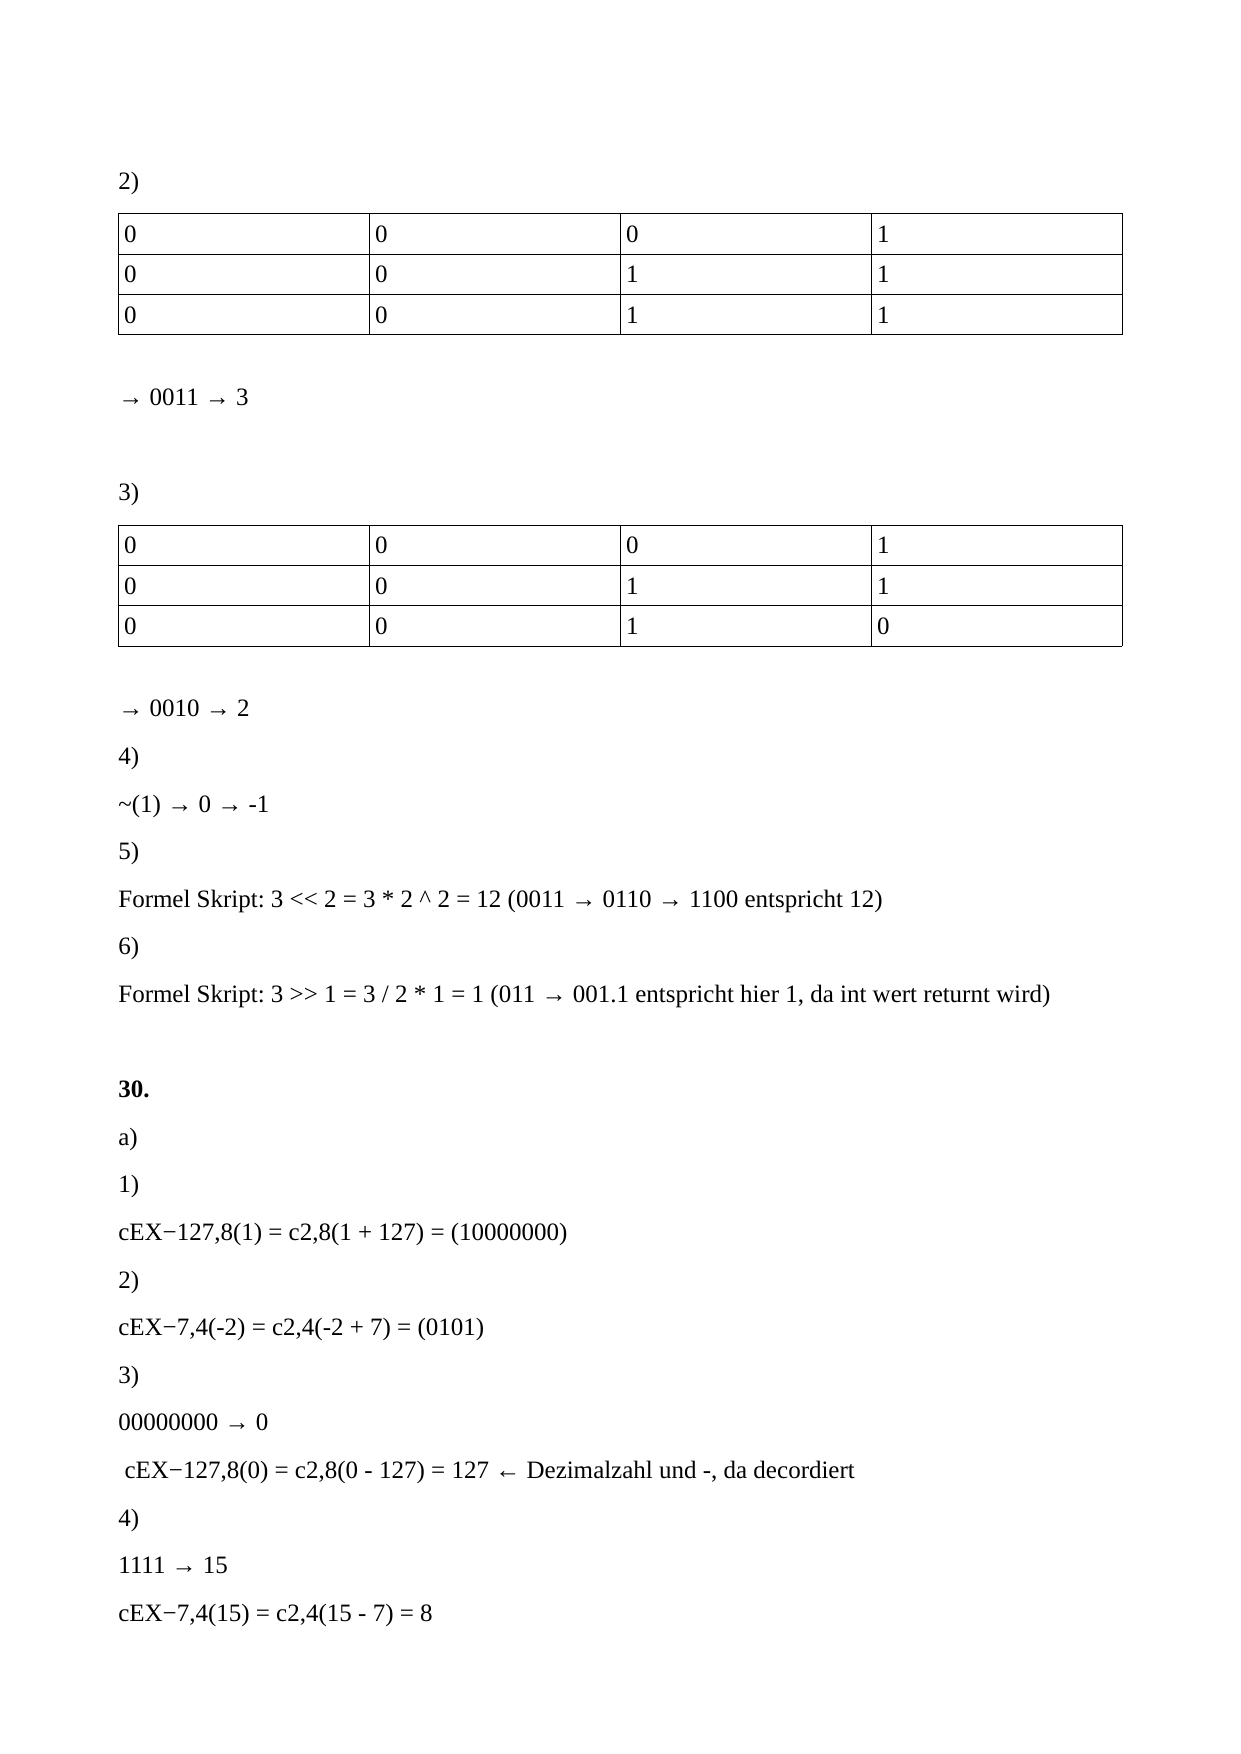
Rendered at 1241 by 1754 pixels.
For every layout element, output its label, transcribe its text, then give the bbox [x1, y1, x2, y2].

text 00000000 → 0 [118, 1407, 1122, 1436]
table_header 0 [119, 526, 369, 565]
table_header 0 [621, 526, 871, 565]
table_cell 1 [621, 566, 871, 605]
text 1111 → 15 [118, 1550, 1122, 1579]
text cEX−7,4(15) = c2,4(15 - 7) = 8 [118, 1598, 1122, 1627]
text 2) [118, 166, 1122, 194]
table_cell 1 [872, 255, 1122, 294]
table_header 0 [621, 214, 871, 254]
text a) [118, 1122, 1122, 1151]
text 3) [118, 1360, 1122, 1389]
text 6) [118, 931, 1122, 960]
table_cell 0 [119, 606, 369, 646]
text 4) [118, 1503, 1122, 1531]
table_cell 0 [370, 606, 620, 646]
table_cell 0 [119, 566, 369, 605]
text 4) [118, 741, 1122, 770]
table_cell 1 [621, 606, 871, 646]
table_cell 1 [621, 255, 871, 294]
table_cell 0 [119, 255, 369, 294]
table_cell 0 [119, 295, 369, 334]
text → 0011 → 3 [118, 382, 1122, 411]
table_cell 0 [370, 255, 620, 294]
table_header 0 [370, 214, 620, 254]
table_cell 0 [370, 295, 620, 334]
table_cell 1 [621, 295, 871, 334]
text 1) [118, 1169, 1122, 1198]
table_header 0 [119, 214, 369, 254]
text cEX−127,8(0) = c2,8(0 - 127) = 127 ← Dezimalzahl und -, da decordiert [118, 1455, 1122, 1484]
text 2) [118, 1265, 1122, 1293]
table_header 1 [872, 526, 1122, 565]
table_header 0 [370, 526, 620, 565]
table_cell 0 [872, 606, 1122, 646]
table_header 1 [872, 214, 1122, 254]
text Formel Skript: 3 >> 1 = 3 / 2 * 1 = 1 (011 → 001.1 entspricht hier 1, da int wert returnt wird) [118, 979, 1122, 1008]
table_cell 0 [370, 566, 620, 605]
text cEX−7,4(-2) = c2,4(-2 + 7) = (0101) [118, 1312, 1122, 1341]
text Formel Skript: 3 << 2 = 3 * 2 ^ 2 = 12 (0011 → 0110 → 1100 entspricht 12) [118, 884, 1122, 913]
text 3) [118, 477, 1122, 506]
text ~(1) → 0 → -1 [118, 789, 1122, 817]
text 30. [118, 1074, 1122, 1103]
text cEX−127,8(1) = c2,8(1 + 127) = (10000000) [118, 1217, 1122, 1246]
text → 0010 → 2 [118, 693, 1122, 722]
table_cell 1 [872, 566, 1122, 605]
text 5) [118, 836, 1122, 865]
table_cell 1 [872, 295, 1122, 334]
